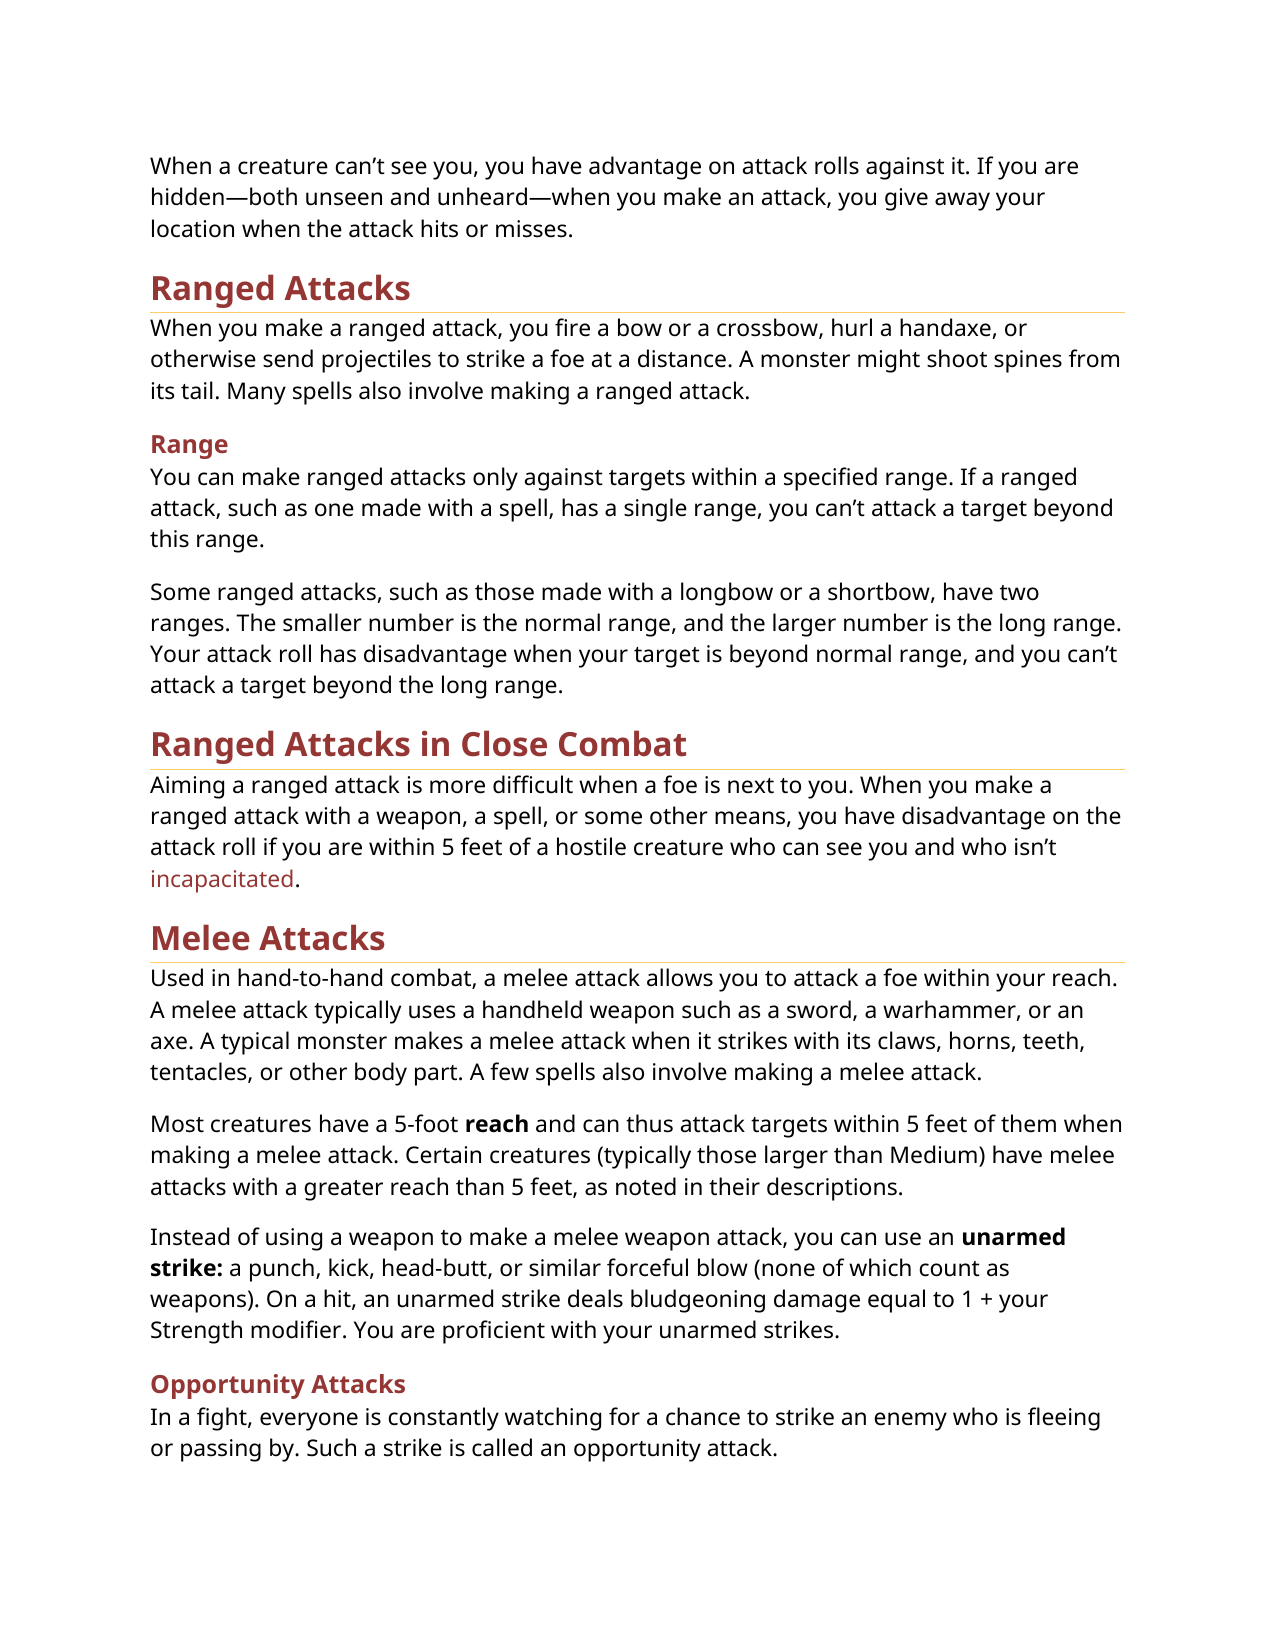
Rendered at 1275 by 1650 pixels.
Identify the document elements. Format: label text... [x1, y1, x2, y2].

text In a fight, everyone is constantly watching for a chance to strike an enemy who is fleeing or passing by. Such a strike is called an opportunity attack. [150, 1401, 1125, 1463]
text When you make a ranged attack, you fire a bow or a crossbow, hurl a handaxe, or otherwise send projectiles to strike a foe at a distance. A monster might shoot spines from its tail. Many spells also involve making a ranged attack. [150, 313, 1125, 406]
subtitle Range [150, 427, 1125, 461]
text Aiming a ranged attack is more difficult when a foe is next to you. When you make a ranged attack with a weapon, a spell, or some other means, you have disadvantage on the attack roll if you are within 5 feet of a hostile creature who can see you and who isn’t incapacitated. [150, 770, 1125, 894]
text Most creatures have a 5-foot reach and can thus attack targets within 5 feet of them when making a melee attack. Certain creatures (typically those larger than Medium) have melee attacks with a greater reach than 5 feet, as noted in their descriptions. [150, 1108, 1125, 1202]
text Used in hand-to-hand combat, a melee attack allows you to attack a foe within your reach. A melee attack typically uses a handheld weapon such as a sword, a warhammer, or an axe. A typical monster makes a melee attack when it strikes with its claws, horns, teeth, tentacles, or other body part. A few spells also involve making a melee attack. [150, 963, 1125, 1087]
subtitle Melee Attacks [150, 915, 1125, 962]
text Instead of using a weapon to make a melee weapon attack, you can use an unarmed strike: a punch, kick, head-butt, or similar forceful blow (none of which count as weapons). On a hit, an unarmed strike deals bludgeoning damage equal to 1 + your Strength modifier. You are proficient with your unarmed strikes. [150, 1221, 1125, 1346]
text You can make ranged attacks only against targets within a specified range. If a ranged attack, such as one made with a spell, has a single range, you can’t attack a target beyond this range. [150, 461, 1125, 554]
text Some ranged attacks, such as those made with a longbow or a shortbow, have two ranges. The smaller number is the normal range, and the larger number is the long range. Your attack roll has disadvantage when your target is beyond normal range, and you can’t attack a target beyond the long range. [150, 575, 1125, 700]
text When a creature can’t see you, you have advantage on attack rolls against it. If you are hidden—both unseen and unheard—when you make an attack, you give away your location when the attack hits or misses. [150, 150, 1125, 244]
subtitle Ranged Attacks [150, 264, 1125, 312]
subtitle Ranged Attacks in Close Combat [150, 721, 1125, 769]
subtitle Opportunity Attacks [150, 1366, 1125, 1401]
